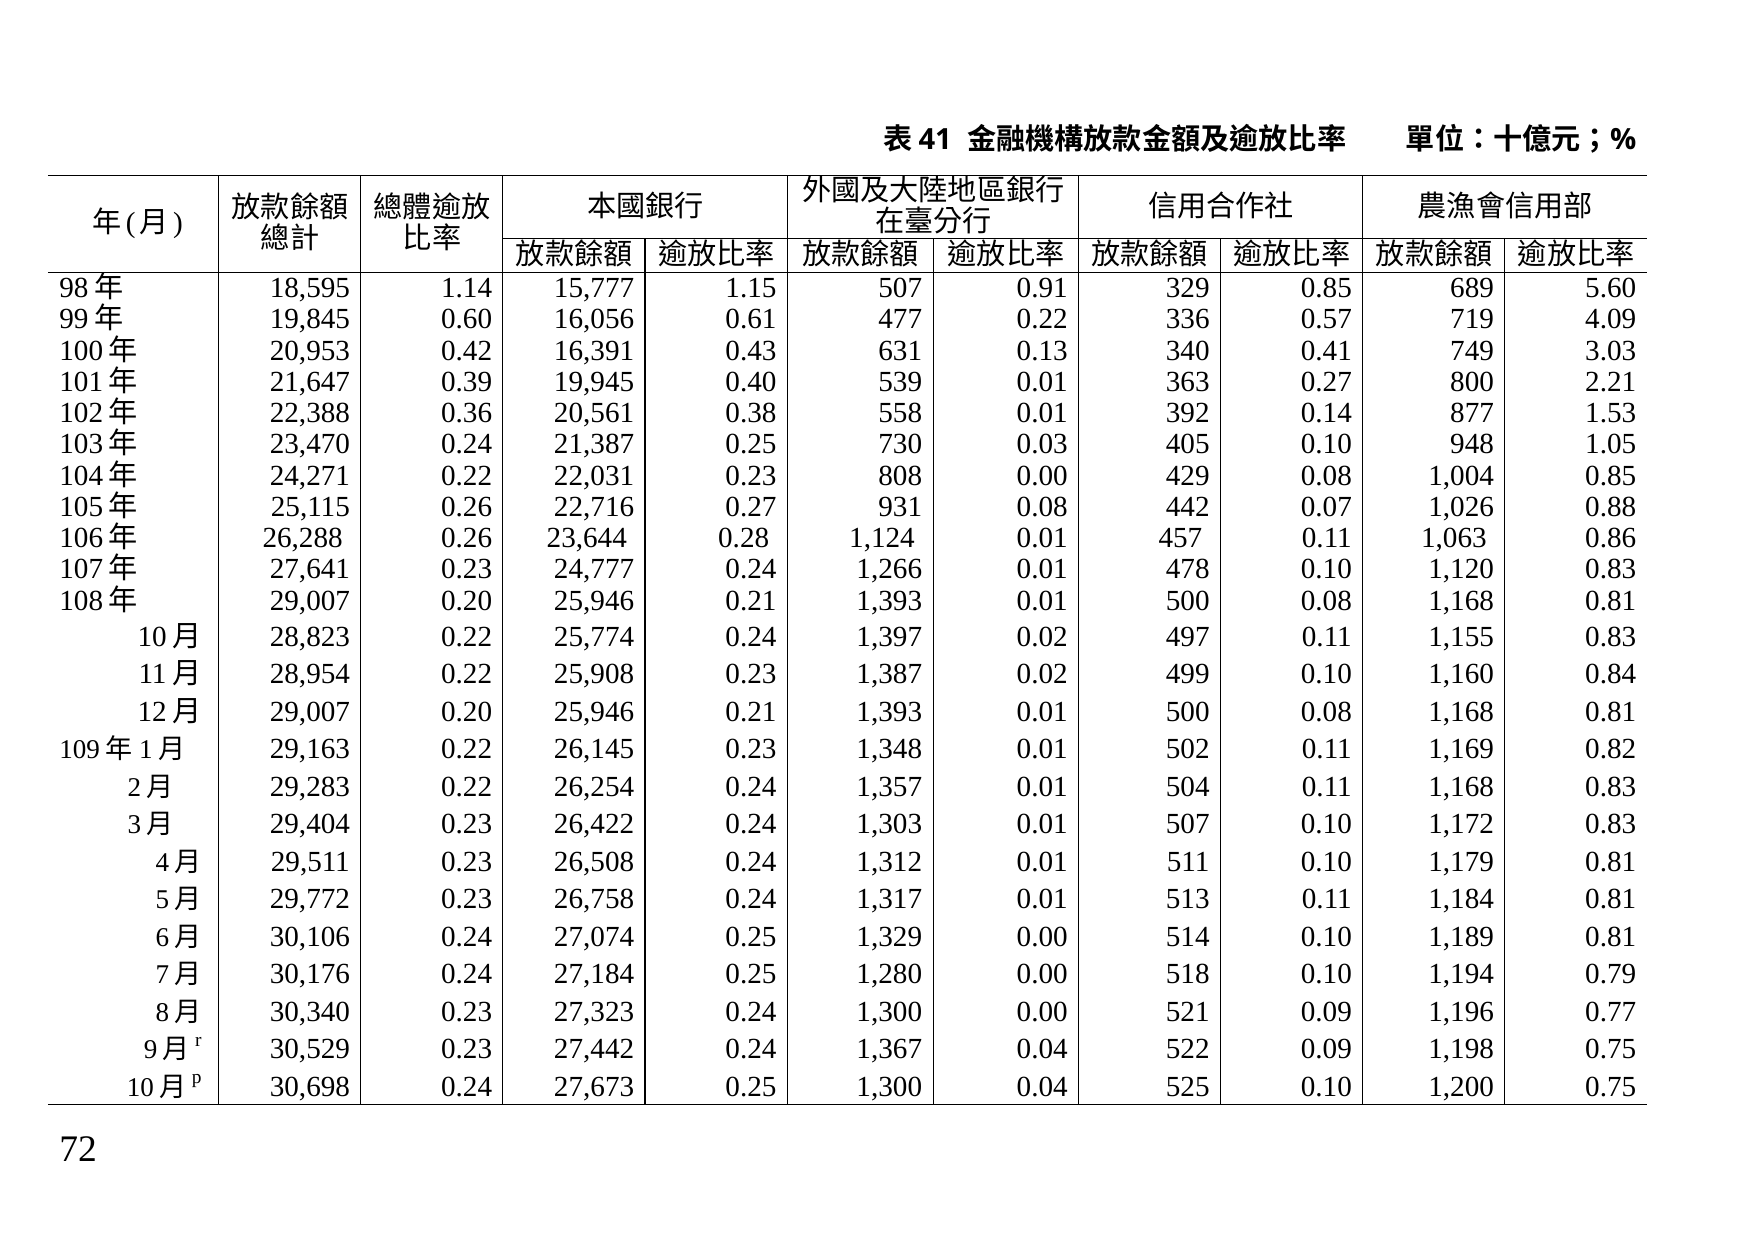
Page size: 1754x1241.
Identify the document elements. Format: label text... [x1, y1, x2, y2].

table_cell 0.01 [934, 879, 1078, 916]
table_cell 26,254 [503, 766, 644, 804]
table_cell 1,387 [788, 654, 933, 691]
table_cell 27,641 [219, 554, 360, 585]
table_cell 0.24 [361, 429, 502, 460]
table_cell 4.09 [1505, 304, 1647, 335]
table_cell 0.84 [1505, 654, 1647, 691]
table_cell 0.81 [1505, 691, 1647, 729]
table_cell 0.10 [1221, 804, 1362, 841]
table_cell 457 [1079, 523, 1220, 554]
table_cell 1,280 [788, 954, 933, 991]
table_header 年(月) [48, 176, 218, 272]
table_cell 10月p [48, 1066, 218, 1104]
table_cell 0.24 [361, 1066, 502, 1104]
table_cell 108年 [48, 585, 218, 616]
table_cell 1,393 [788, 691, 933, 729]
table_cell 511 [1079, 841, 1220, 879]
table_cell 2月 [48, 766, 218, 804]
subtitle 表41 金融機構放款金額及逾放比率 單位：十億元；% [59, 99, 1636, 174]
table_cell 0.26 [361, 491, 502, 523]
table_cell 0.79 [1505, 954, 1647, 991]
table_cell 0.10 [1221, 429, 1362, 460]
table_cell 0.24 [646, 766, 787, 804]
table_cell 0.81 [1505, 916, 1647, 954]
table_cell 26,288 [219, 523, 360, 554]
table_cell 104年 [48, 460, 218, 491]
table_cell 0.01 [934, 398, 1078, 429]
table_cell 21,647 [219, 366, 360, 398]
table_cell 0.40 [646, 366, 787, 398]
table_cell 1,179 [1363, 841, 1504, 879]
table_cell 0.28 [646, 523, 787, 554]
table_cell 0.10 [1221, 554, 1362, 585]
table_cell 0.01 [934, 841, 1078, 879]
table_cell 0.02 [934, 654, 1078, 691]
table_cell 1.05 [1505, 429, 1647, 460]
table_cell 23,644 [503, 523, 644, 554]
table_cell 0.24 [646, 879, 787, 916]
table_cell 逾放比率 [646, 239, 787, 272]
table_cell 0.11 [1221, 729, 1362, 766]
table_cell 0.02 [934, 616, 1078, 654]
table_cell 0.83 [1505, 804, 1647, 841]
table_cell 30,340 [219, 991, 360, 1029]
table_cell 0.21 [646, 585, 787, 616]
table_cell 689 [1363, 273, 1504, 304]
table_cell 1,357 [788, 766, 933, 804]
table_cell 25,946 [503, 691, 644, 729]
table_cell 518 [1079, 954, 1220, 991]
table_cell 5月 [48, 879, 218, 916]
table_cell 0.25 [646, 429, 787, 460]
table_cell 0.08 [934, 491, 1078, 523]
table_cell 0.10 [1221, 954, 1362, 991]
table_cell 0.27 [1221, 366, 1362, 398]
table_cell 24,777 [503, 554, 644, 585]
table_cell 0.91 [934, 273, 1078, 304]
table_cell 30,176 [219, 954, 360, 991]
table_cell 0.26 [361, 523, 502, 554]
table_cell 336 [1079, 304, 1220, 335]
table_cell 0.43 [646, 335, 787, 366]
table_cell 0.07 [1221, 491, 1362, 523]
table_cell 539 [788, 366, 933, 398]
table_cell 101年 [48, 366, 218, 398]
table_cell 25,908 [503, 654, 644, 691]
table_cell 107年 [48, 554, 218, 585]
table_cell 0.10 [1221, 1066, 1362, 1104]
table_cell 18,595 [219, 273, 360, 304]
table_cell 0.24 [646, 616, 787, 654]
table_cell 808 [788, 460, 933, 491]
table_cell 逾放比率 [934, 239, 1078, 272]
table_cell 0.20 [361, 691, 502, 729]
table_cell 23,470 [219, 429, 360, 460]
table_cell 500 [1079, 585, 1220, 616]
table_cell 504 [1079, 766, 1220, 804]
table_cell 30,529 [219, 1029, 360, 1066]
table_cell 29,007 [219, 691, 360, 729]
table_cell 逾放比率 [1221, 239, 1362, 272]
table_cell 103年 [48, 429, 218, 460]
table_cell 1,120 [1363, 554, 1504, 585]
table_cell 730 [788, 429, 933, 460]
table_cell 0.39 [361, 366, 502, 398]
table_cell 0.08 [1221, 585, 1362, 616]
table_cell 0.23 [646, 460, 787, 491]
table_cell 0.23 [361, 554, 502, 585]
table_cell 429 [1079, 460, 1220, 491]
table_cell 1,367 [788, 1029, 933, 1066]
table_cell 1,168 [1363, 766, 1504, 804]
table_cell 631 [788, 335, 933, 366]
table_cell 0.14 [1221, 398, 1362, 429]
table_cell 1,026 [1363, 491, 1504, 523]
table_cell 放款餘額 [788, 239, 933, 272]
table_cell 26,508 [503, 841, 644, 879]
table_cell 1,194 [1363, 954, 1504, 991]
table_cell 0.81 [1505, 879, 1647, 916]
table_cell 29,404 [219, 804, 360, 841]
table_cell 392 [1079, 398, 1220, 429]
table_cell 0.23 [646, 729, 787, 766]
table_cell 0.24 [646, 554, 787, 585]
table_cell 0.82 [1505, 729, 1647, 766]
table_cell 29,007 [219, 585, 360, 616]
table_cell 507 [1079, 804, 1220, 841]
table_cell 15,777 [503, 273, 644, 304]
table_cell 1,312 [788, 841, 933, 879]
table_cell 逾放比率 [1505, 239, 1647, 272]
table_cell 0.24 [646, 841, 787, 879]
table_cell 1,393 [788, 585, 933, 616]
table_cell 2.21 [1505, 366, 1647, 398]
table_cell 0.23 [361, 991, 502, 1029]
table_cell 26,758 [503, 879, 644, 916]
table_cell 1.53 [1505, 398, 1647, 429]
table_cell 1,200 [1363, 1066, 1504, 1104]
table_cell 877 [1363, 398, 1504, 429]
table_cell 0.22 [361, 729, 502, 766]
table_cell 29,511 [219, 841, 360, 879]
table_cell 0.83 [1505, 554, 1647, 585]
table_cell 27,184 [503, 954, 644, 991]
table_cell 26,145 [503, 729, 644, 766]
table_header 外國及大陸地區銀行在臺分行 [788, 176, 1078, 238]
table_cell 0.01 [934, 691, 1078, 729]
table_cell 24,271 [219, 460, 360, 491]
table_cell 0.03 [934, 429, 1078, 460]
table_cell 0.42 [361, 335, 502, 366]
table_cell 340 [1079, 335, 1220, 366]
table_cell 478 [1079, 554, 1220, 585]
table_cell 0.24 [646, 1029, 787, 1066]
table_cell 0.85 [1505, 460, 1647, 491]
table_cell 0.25 [646, 954, 787, 991]
table_cell 7月 [48, 954, 218, 991]
table_cell 0.10 [1221, 916, 1362, 954]
table_cell 513 [1079, 879, 1220, 916]
table_cell 514 [1079, 916, 1220, 954]
table_cell 1,004 [1363, 460, 1504, 491]
table_cell 106年 [48, 523, 218, 554]
table_header 總體逾放比率 [361, 176, 502, 272]
table_cell 329 [1079, 273, 1220, 304]
table_cell 525 [1079, 1066, 1220, 1104]
table_cell 27,074 [503, 916, 644, 954]
table_cell 0.01 [934, 729, 1078, 766]
table_cell 8月 [48, 991, 218, 1029]
table_cell 0.85 [1221, 273, 1362, 304]
table_header 放款餘額總計 [219, 176, 360, 272]
table_cell 1,063 [1363, 523, 1504, 554]
table_cell 0.88 [1505, 491, 1647, 523]
table_cell 27,673 [503, 1066, 644, 1104]
table_cell 28,954 [219, 654, 360, 691]
table_cell 0.22 [361, 766, 502, 804]
table_cell 22,388 [219, 398, 360, 429]
table_cell 1.14 [361, 273, 502, 304]
table_cell 0.01 [934, 585, 1078, 616]
table_cell 1,184 [1363, 879, 1504, 916]
table_cell 0.83 [1505, 766, 1647, 804]
table_cell 1,300 [788, 991, 933, 1029]
table_cell 25,946 [503, 585, 644, 616]
table_cell 0.86 [1505, 523, 1647, 554]
table_cell 5.60 [1505, 273, 1647, 304]
table_cell 0.09 [1221, 991, 1362, 1029]
table_cell 0.27 [646, 491, 787, 523]
table_cell 0.24 [361, 954, 502, 991]
table_cell 0.00 [934, 991, 1078, 1029]
table_cell 16,391 [503, 335, 644, 366]
table_cell 1,317 [788, 879, 933, 916]
table_cell 0.00 [934, 916, 1078, 954]
table_cell 0.61 [646, 304, 787, 335]
table_cell 0.77 [1505, 991, 1647, 1029]
table_cell 0.04 [934, 1066, 1078, 1104]
table_cell 1,124 [788, 523, 933, 554]
table_cell 0.13 [934, 335, 1078, 366]
table_cell 0.10 [1221, 841, 1362, 879]
table_cell 1,189 [1363, 916, 1504, 954]
table_cell 500 [1079, 691, 1220, 729]
table_cell 0.22 [934, 304, 1078, 335]
table_cell 22,716 [503, 491, 644, 523]
table_cell 29,283 [219, 766, 360, 804]
table_cell 27,442 [503, 1029, 644, 1066]
table_cell 749 [1363, 335, 1504, 366]
table_cell 499 [1079, 654, 1220, 691]
table_cell 0.23 [361, 879, 502, 916]
table_cell 1,155 [1363, 616, 1504, 654]
table_cell 1,169 [1363, 729, 1504, 766]
table_cell 0.11 [1221, 766, 1362, 804]
table_cell 20,561 [503, 398, 644, 429]
table_header 農漁會信用部 [1363, 176, 1647, 238]
table_cell 0.00 [934, 460, 1078, 491]
table_cell 1,348 [788, 729, 933, 766]
table_cell 1,300 [788, 1066, 933, 1104]
table_cell 0.21 [646, 691, 787, 729]
table_cell 0.83 [1505, 616, 1647, 654]
table_header 信用合作社 [1079, 176, 1362, 238]
table_cell 0.36 [361, 398, 502, 429]
table_cell 0.23 [361, 1029, 502, 1066]
table_cell 931 [788, 491, 933, 523]
table_cell 0.60 [361, 304, 502, 335]
table_cell 0.01 [934, 804, 1078, 841]
table_cell 405 [1079, 429, 1220, 460]
table_cell 0.23 [361, 841, 502, 879]
table_cell 497 [1079, 616, 1220, 654]
table_cell 放款餘額 [1079, 239, 1220, 272]
table_cell 9月r [48, 1029, 218, 1066]
table_cell 558 [788, 398, 933, 429]
table_cell 4月 [48, 841, 218, 879]
table_cell 1,168 [1363, 585, 1504, 616]
table_cell 30,106 [219, 916, 360, 954]
table_cell 0.41 [1221, 335, 1362, 366]
table_cell 0.22 [361, 460, 502, 491]
table_cell 948 [1363, 429, 1504, 460]
table_cell 3.03 [1505, 335, 1647, 366]
table_cell 0.08 [1221, 460, 1362, 491]
table_cell 0.24 [646, 991, 787, 1029]
table_cell 1,303 [788, 804, 933, 841]
table_cell 0.24 [646, 804, 787, 841]
table_cell 502 [1079, 729, 1220, 766]
table_cell 1.15 [646, 273, 787, 304]
table_cell 0.01 [934, 523, 1078, 554]
table_cell 27,323 [503, 991, 644, 1029]
table_cell 1,196 [1363, 991, 1504, 1029]
table_cell 363 [1079, 366, 1220, 398]
table_cell 20,953 [219, 335, 360, 366]
table_cell 102年 [48, 398, 218, 429]
table_cell 26,422 [503, 804, 644, 841]
table_cell 0.23 [361, 804, 502, 841]
table_cell 19,845 [219, 304, 360, 335]
table_cell 1,160 [1363, 654, 1504, 691]
table_cell 19,945 [503, 366, 644, 398]
table_cell 0.20 [361, 585, 502, 616]
table_cell 21,387 [503, 429, 644, 460]
table_cell 3月 [48, 804, 218, 841]
table_cell 0.10 [1221, 654, 1362, 691]
table_cell 29,163 [219, 729, 360, 766]
table_cell 29,772 [219, 879, 360, 916]
table_cell 0.11 [1221, 879, 1362, 916]
table_cell 507 [788, 273, 933, 304]
table_cell 0.57 [1221, 304, 1362, 335]
table_cell 1,329 [788, 916, 933, 954]
table_cell 442 [1079, 491, 1220, 523]
table_cell 1,198 [1363, 1029, 1504, 1066]
table_cell 0.01 [934, 766, 1078, 804]
table_cell 0.81 [1505, 585, 1647, 616]
table_cell 0.01 [934, 366, 1078, 398]
table_cell 1,266 [788, 554, 933, 585]
table_cell 0.09 [1221, 1029, 1362, 1066]
table_cell 1,397 [788, 616, 933, 654]
table_cell 522 [1079, 1029, 1220, 1066]
table_cell 0.38 [646, 398, 787, 429]
table_cell 0.08 [1221, 691, 1362, 729]
table_cell 0.00 [934, 954, 1078, 991]
table_cell 1,172 [1363, 804, 1504, 841]
table_header 本國銀行 [503, 176, 787, 238]
table_cell 16,056 [503, 304, 644, 335]
table_cell 0.23 [646, 654, 787, 691]
table_cell 0.24 [361, 916, 502, 954]
table_cell 98年 [48, 273, 218, 304]
table_cell 109年 1月 [48, 729, 218, 766]
table_cell 22,031 [503, 460, 644, 491]
table_cell 477 [788, 304, 933, 335]
table_cell 6月 [48, 916, 218, 954]
table_cell 放款餘額 [1363, 239, 1504, 272]
table_cell 105年 [48, 491, 218, 523]
table_cell 800 [1363, 366, 1504, 398]
table_cell 0.04 [934, 1029, 1078, 1066]
table_cell 0.22 [361, 654, 502, 691]
table_cell 12月 [48, 691, 218, 729]
table_cell 0.75 [1505, 1066, 1647, 1104]
table_cell 0.25 [646, 1066, 787, 1104]
table_cell 99年 [48, 304, 218, 335]
table_cell 0.01 [934, 554, 1078, 585]
table_cell 28,823 [219, 616, 360, 654]
table_cell 25,115 [219, 491, 360, 523]
table_cell 10月 [48, 616, 218, 654]
table_cell 0.11 [1221, 523, 1362, 554]
table_cell 放款餘額 [503, 239, 644, 272]
table_cell 1,168 [1363, 691, 1504, 729]
table_cell 100年 [48, 335, 218, 366]
table_cell 0.25 [646, 916, 787, 954]
table_cell 11月 [48, 654, 218, 691]
table_cell 0.11 [1221, 616, 1362, 654]
table_cell 30,698 [219, 1066, 360, 1104]
table_cell 0.81 [1505, 841, 1647, 879]
table_cell 0.75 [1505, 1029, 1647, 1066]
table_cell 719 [1363, 304, 1504, 335]
table_cell 521 [1079, 991, 1220, 1029]
table_cell 25,774 [503, 616, 644, 654]
table_cell 0.22 [361, 616, 502, 654]
